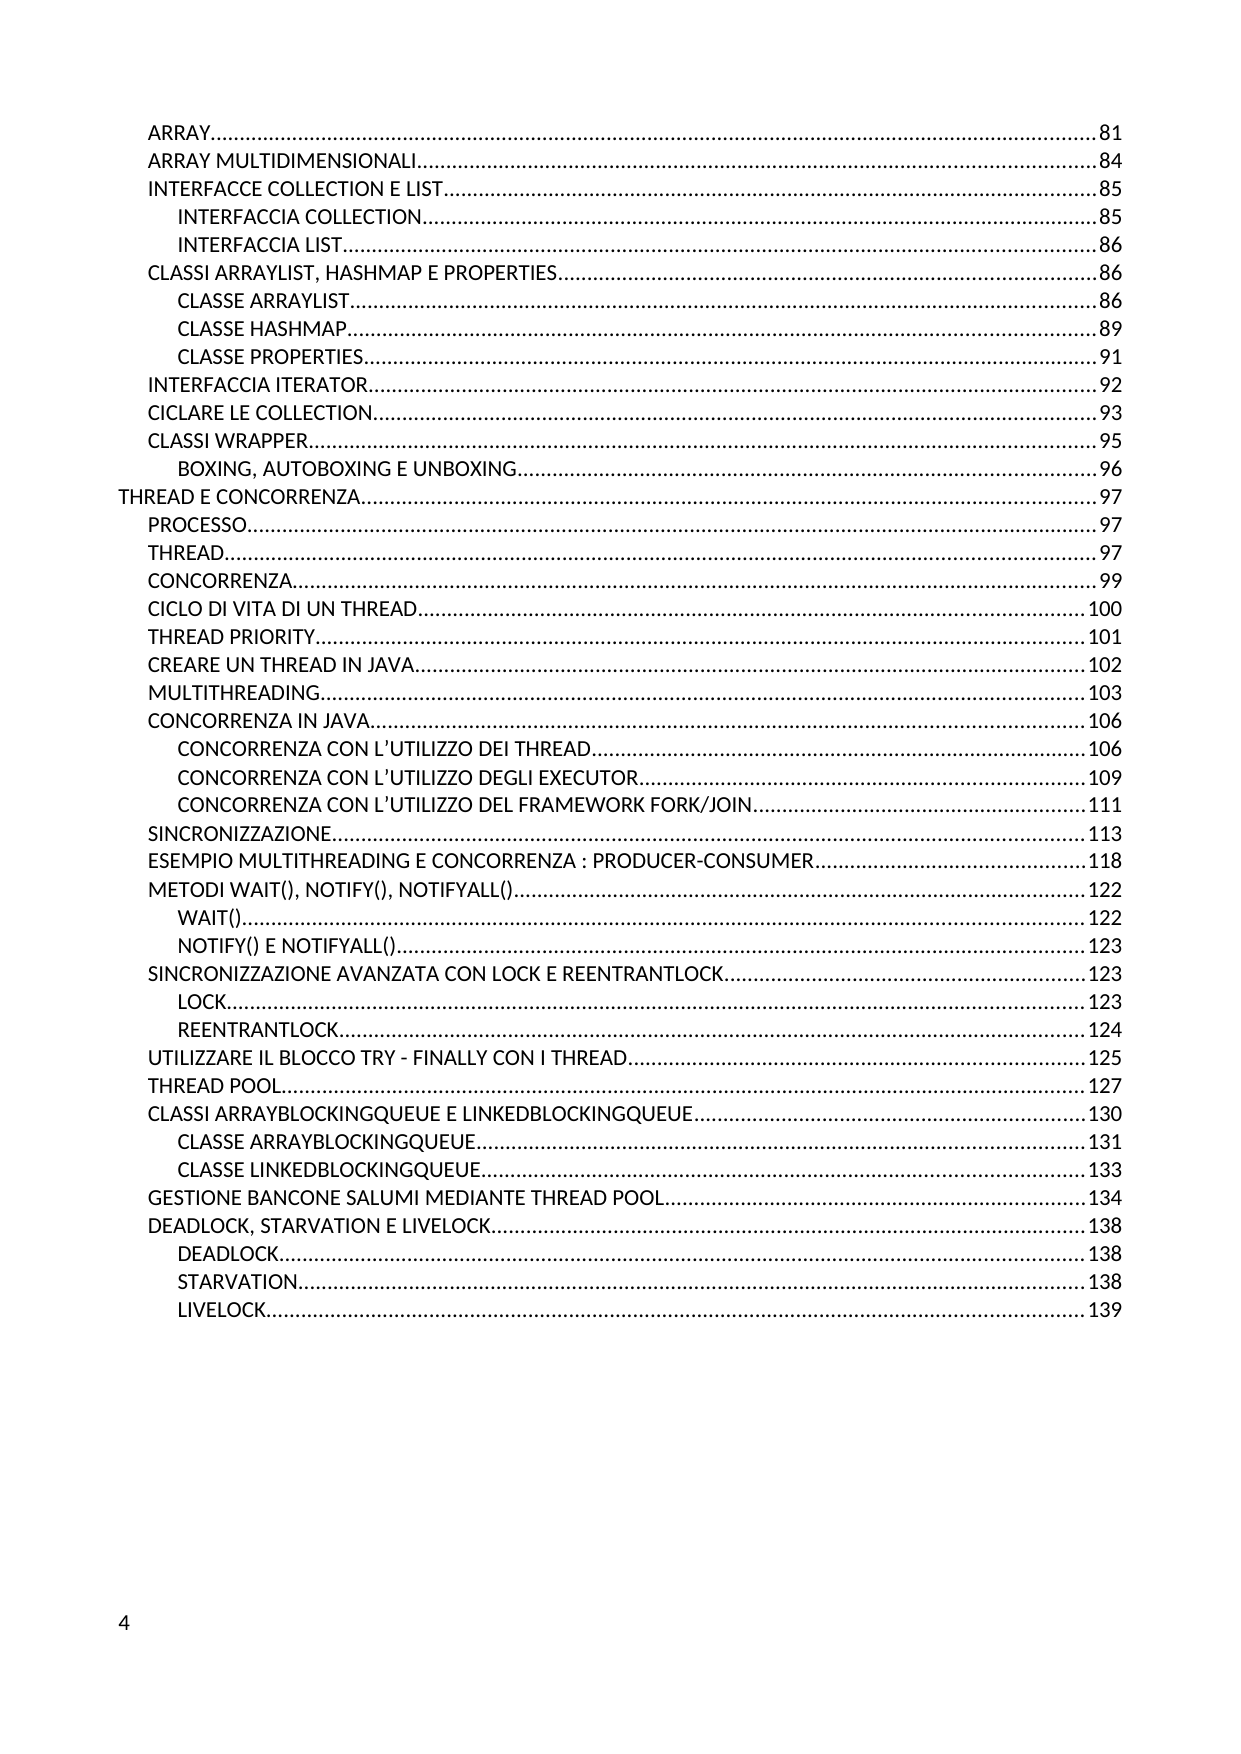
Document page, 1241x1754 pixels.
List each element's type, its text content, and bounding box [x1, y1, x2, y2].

text CONCORRENZA 99 [148, 566, 1122, 594]
text WAIT() 122 [177, 903, 1122, 931]
text CONCORRENZA CON L’UTILIZZO DEL FRAMEWORK FORK/JOIN 111 [177, 791, 1122, 819]
text CICLO DI VITA DI UN THREAD 100 [148, 594, 1122, 622]
text CLASSE ARRAYBLOCKINGQUEUE 131 [177, 1127, 1122, 1155]
text METODI WAIT(), NOTIFY(), NOTIFYALL() 122 [148, 875, 1122, 903]
text CREARE UN THREAD IN JAVA 102 [148, 651, 1122, 678]
text GESTIONE BANCONE SALUMI MEDIANTE THREAD POOL 134 [148, 1183, 1122, 1211]
text CLASSE LINKEDBLOCKINGQUEUE 133 [177, 1155, 1122, 1183]
text THREAD E CONCORRENZA 97 [118, 482, 1122, 510]
text ARRAY 81 [148, 118, 1122, 146]
text ARRAY MULTIDIMENSIONALI 84 [148, 146, 1122, 174]
text DEADLOCK 138 [177, 1239, 1122, 1267]
text LOCK 123 [177, 987, 1122, 1015]
text UTILIZZARE IL BLOCCO TRY - FINALLY CON I THREAD 125 [148, 1043, 1122, 1071]
text SINCRONIZZAZIONE 113 [148, 819, 1122, 847]
text NOTIFY() E NOTIFYALL() 123 [177, 931, 1122, 959]
text PROCESSO 97 [148, 510, 1122, 538]
text ESEMPIO MULTITHREADING E CONCORRENZA : PRODUCER-CONSUMER 118 [148, 847, 1122, 875]
text CLASSI WRAPPER 95 [148, 426, 1122, 454]
text CLASSE PROPERTIES 91 [177, 342, 1122, 370]
text CICLARE LE COLLECTION 93 [148, 398, 1122, 426]
text THREAD PRIORITY 101 [148, 622, 1122, 651]
text INTERFACCIA ITERATOR 92 [148, 370, 1122, 398]
text CLASSI ARRAYBLOCKINGQUEUE E LINKEDBLOCKINGQUEUE 130 [148, 1099, 1122, 1127]
text CONCORRENZA IN JAVA 106 [148, 707, 1122, 734]
text CLASSI ARRAYLIST, HASHMAP E PROPERTIES 86 [148, 258, 1122, 286]
text LIVELOCK 139 [177, 1295, 1122, 1323]
text THREAD POOL 127 [148, 1071, 1122, 1099]
text CLASSE HASHMAP 89 [177, 314, 1122, 342]
text MULTITHREADING 103 [148, 678, 1122, 707]
text CLASSE ARRAYLIST 86 [177, 286, 1122, 314]
text REENTRANTLOCK 124 [177, 1015, 1122, 1043]
text DEADLOCK, STARVATION E LIVELOCK 138 [148, 1211, 1122, 1239]
text INTERFACCE COLLECTION E LIST 85 [148, 174, 1122, 202]
text INTERFACCIA LIST 86 [177, 230, 1122, 258]
text BOXING, AUTOBOXING E UNBOXING 96 [177, 454, 1122, 482]
text CONCORRENZA CON L’UTILIZZO DEI THREAD 106 [177, 734, 1122, 763]
text STARVATION 138 [177, 1267, 1122, 1295]
text CONCORRENZA CON L’UTILIZZO DEGLI EXECUTOR 109 [177, 763, 1122, 791]
text INTERFACCIA COLLECTION 85 [177, 202, 1122, 230]
text THREAD 97 [148, 538, 1122, 566]
text SINCRONIZZAZIONE AVANZATA CON LOCK E REENTRANTLOCK 123 [148, 959, 1122, 987]
